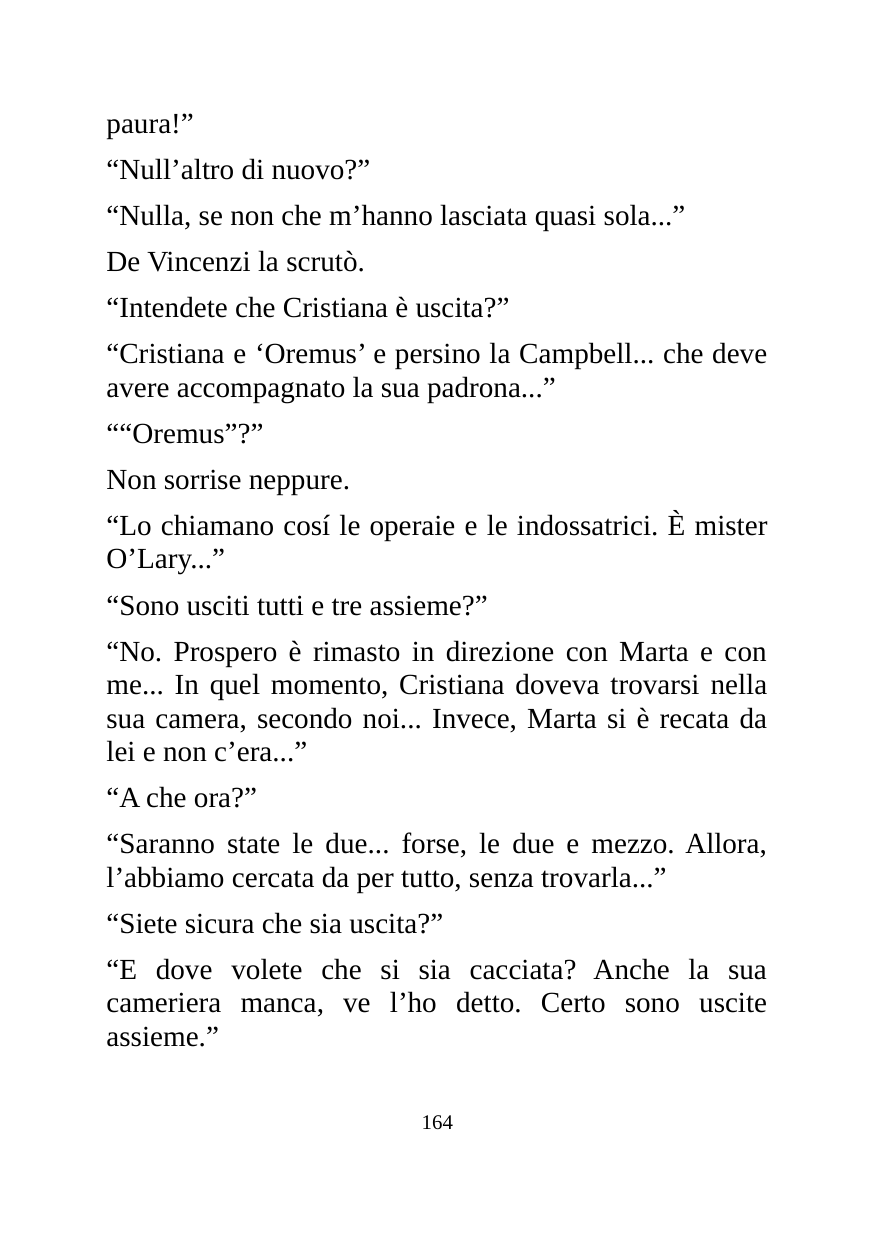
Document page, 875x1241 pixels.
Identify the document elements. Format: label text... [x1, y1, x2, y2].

text De Vincenzi la scrutò. [106, 244, 768, 278]
text “Siete sicura che sia uscita?” [106, 906, 768, 939]
text “Nulla, se non che m’hanno lasciata quasi sola...” [106, 198, 768, 232]
text “Sono usciti tutti e tre assieme?” [106, 588, 768, 621]
text “A che ora?” [106, 780, 768, 814]
text Non sorrise neppure. [106, 462, 768, 496]
text “Null’altro di nuovo?” [106, 152, 768, 186]
text “Cristiana e ‘Oremus’ e persino la Campbell... che deve avere accompagnato la sua padrona...” [106, 336, 768, 403]
text paura!” [106, 106, 768, 140]
text “Saranno state le due... forse, le due e mezzo. Allora, l’abbiamo cercata da per tutto, senza trovarla...” [106, 826, 768, 893]
text “No. Prospero è rimasto in direzione con Marta e con me... In quel momento, Cristiana doveva trovarsi nella sua camera, secondo noi... Invece, Marta si è recata da lei e non c’era...” [106, 634, 768, 768]
text “Intendete che Cristiana è uscita?” [106, 290, 768, 324]
text “E dove volete che si sia cacciata? Anche la sua cameriera manca, ve l’ho detto. Certo sono uscite assieme.” [106, 952, 768, 1053]
text “Lo chiamano cosí le operaie e le indossatrici. È mister O’Lary...” [106, 508, 768, 575]
text ““Oremus”?” [106, 416, 768, 449]
